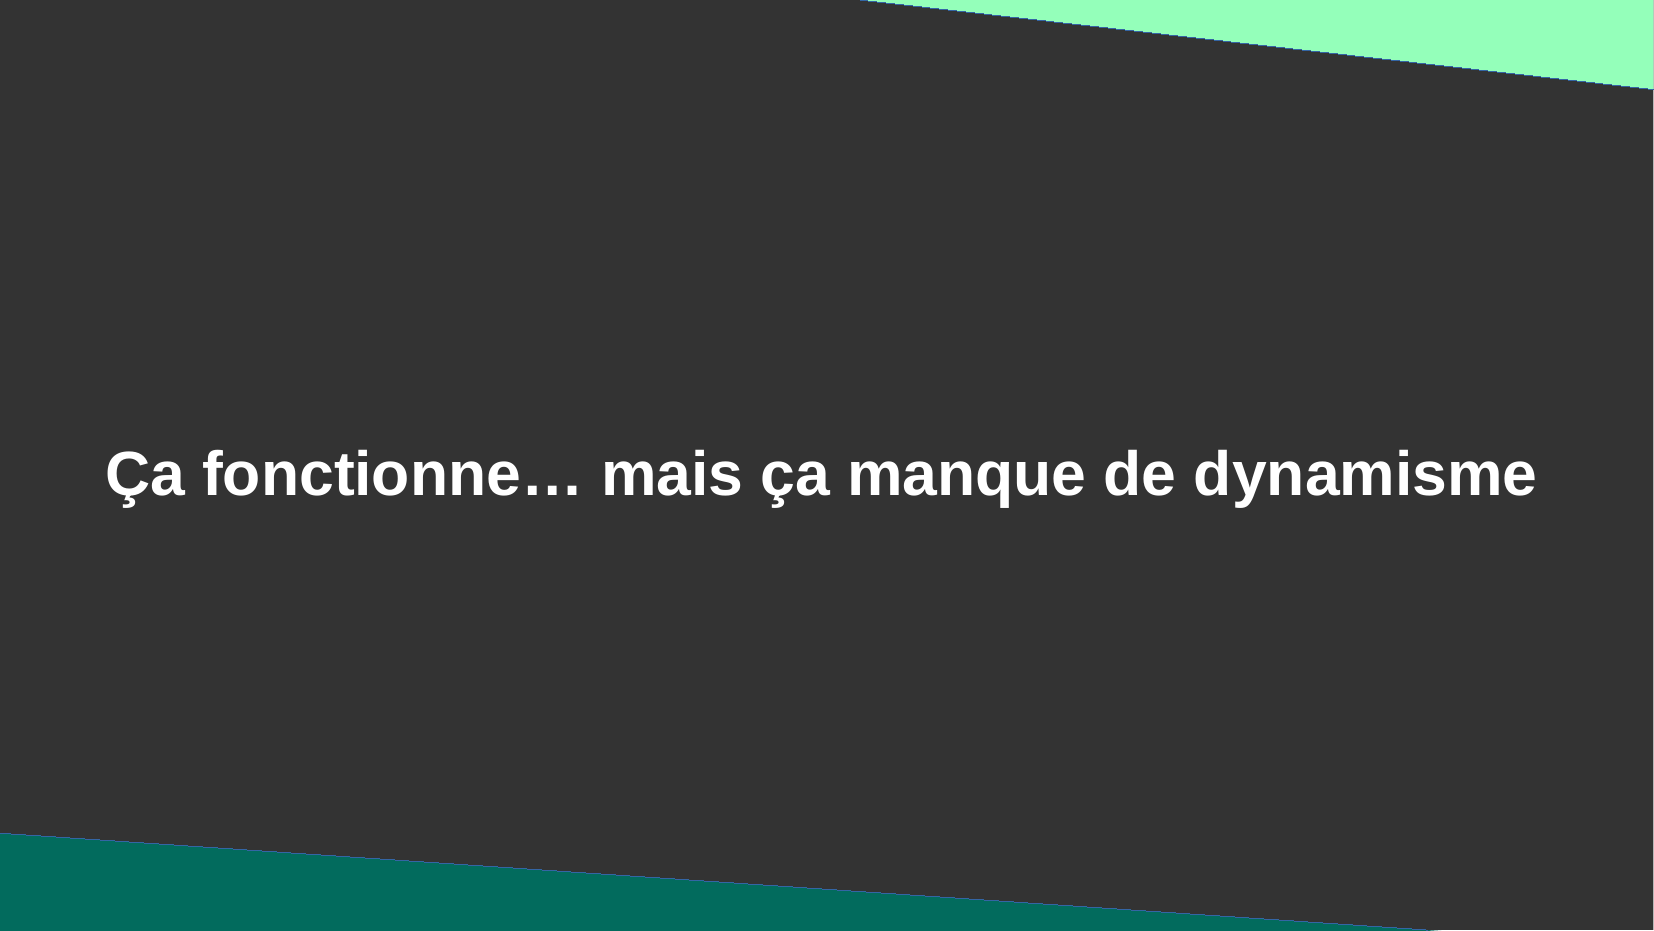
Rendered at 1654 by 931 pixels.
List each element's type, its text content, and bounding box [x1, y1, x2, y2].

text_box [860, 0, 1654, 90]
title Ça fonctionne… mais ça manque de dynamisme [22, 438, 1622, 509]
